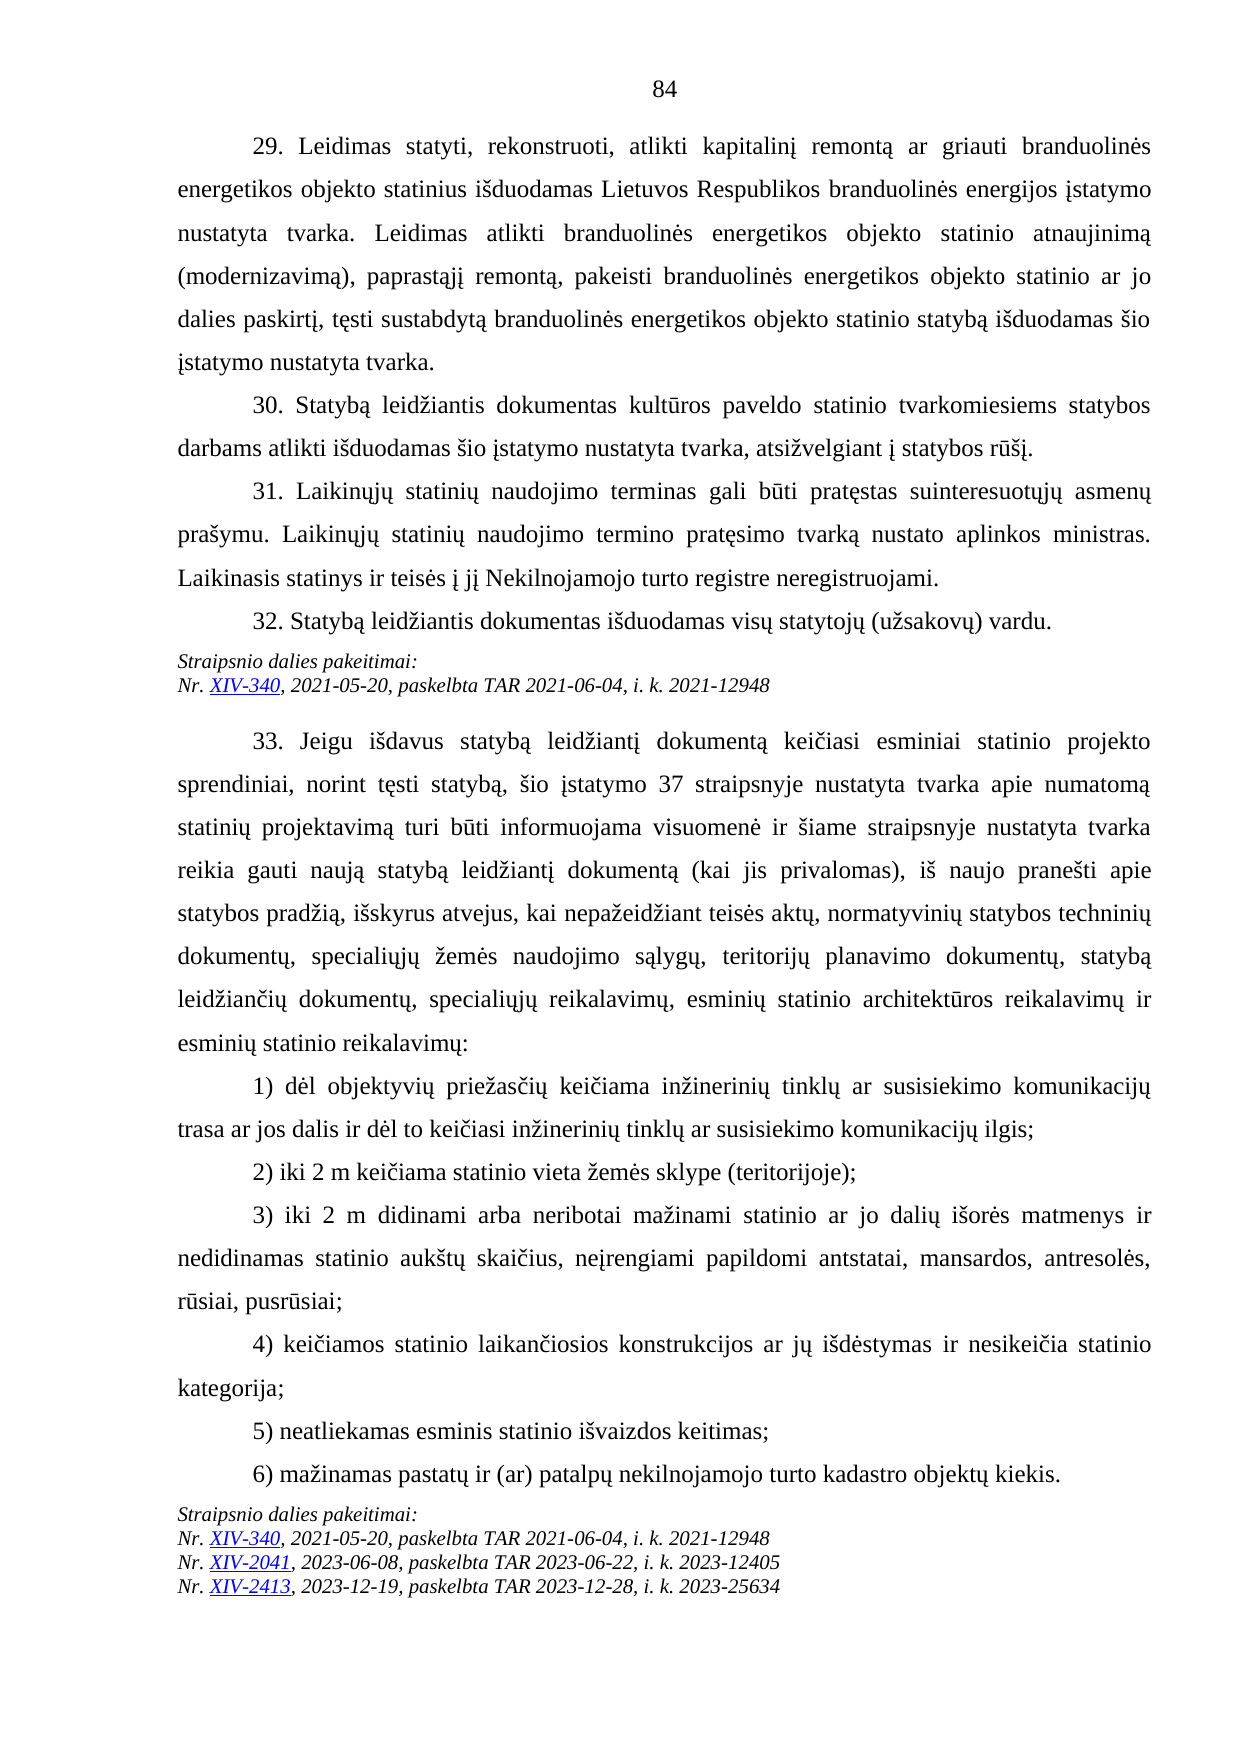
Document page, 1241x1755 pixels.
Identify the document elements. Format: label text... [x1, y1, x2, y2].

text 6) mažinamas pastatų ir (ar) patalpų nekilnojamojo turto kadastro objektų kiekis. [177, 1459, 1152, 1488]
text 2) iki 2 m keičiama statinio vieta žemės sklype (teritorijoje); [177, 1157, 1152, 1186]
text 1) dėl objektyvių priežasčių keičiama inžinerinių tinklų ar susisiekimo komunikacijų trasa ar jos dalis ir dėl to keičiasi inžinerinių tinklų ar susisiekimo komunikacijų ilgis; [177, 1071, 1152, 1143]
text 33. Jeigu išdavus statybą leidžiantį dokumentą keičiasi esminiai statinio projekto sprendiniai, norint tęsti statybą, šio įstatymo 37 straipsnyje nustatyta tvarka apie numatomą statinių projektavimą turi būti informuojama visuomenė ir šiame straipsnyje nustatyta tvarka reikia gauti naują statybą leidžiantį dokumentą (kai jis privalomas), iš naujo pranešti apie statybos pradžią, išskyrus atvejus, kai nepažeidžiant teisės aktų, normatyvinių statybos techninių dokumentų, specialiųjų žemės naudojimo sąlygų, teritorijų planavimo dokumentų, statybą leidžiančių dokumentų, specialiųjų reikalavimų, esminių statinio architektūros reikalavimų ir esminių statinio reikalavimų: [177, 726, 1152, 1056]
text 5) neatliekamas esminis statinio išvaizdos keitimas; [177, 1416, 1152, 1444]
text Straipsnio dalies pakeitimai: [177, 649, 1152, 673]
text Nr. XIV-340, 2021-05-20, paskelbta TAR 2021-06-04, i. k. 2021-12948 [177, 1526, 1152, 1550]
text Nr. XIV-2413, 2023-12-19, paskelbta TAR 2023-12-28, i. k. 2023-25634 [177, 1574, 1152, 1598]
text 29. Leidimas statyti, rekonstruoti, atlikti kapitalinį remontą ar griauti branduolinės energetikos objekto statinius išduodamas Lietuvos Respublikos branduolinės energijos įstatymo nustatyta tvarka. Leidimas atlikti branduolinės energetikos objekto statinio atnaujinimą (modernizavimą), paprastąjį remontą, pakeisti branduolinės energetikos objekto statinio ar jo dalies paskirtį, tęsti sustabdytą branduolinės energetikos objekto statinio statybą išduodamas šio įstatymo nustatyta tvarka. [177, 131, 1152, 376]
text Nr. XIV-340, 2021-05-20, paskelbta TAR 2021-06-04, i. k. 2021-12948 [177, 673, 1152, 697]
text 3) iki 2 m didinami arba neribotai mažinami statinio ar jo dalių išorės matmenys ir nedidinamas statinio aukštų skaičius, neįrengiami papildomi antstatai, mansardos, antresolės, rūsiai, pusrūsiai; [177, 1200, 1152, 1315]
text Nr. XIV-2041, 2023-06-08, paskelbta TAR 2023-06-22, i. k. 2023-12405 [177, 1550, 1152, 1574]
text Straipsnio dalies pakeitimai: [177, 1502, 1152, 1526]
text 32. Statybą leidžiantis dokumentas išduodamas visų statytojų (užsakovų) vardu. [177, 606, 1152, 634]
text 4) keičiamos statinio laikančiosios konstrukcijos ar jų išdėstymas ir nesikeičia statinio kategorija; [177, 1329, 1152, 1401]
text 31. Laikinųjų statinių naudojimo terminas gali būti pratęstas suinteresuotųjų asmenų prašymu. Laikinųjų statinių naudojimo termino pratęsimo tvarką nustato aplinkos ministras. Laikinasis statinys ir teisės į jį Nekilnojamojo turto registre neregistruojami. [177, 476, 1152, 591]
text 30. Statybą leidžiantis dokumentas kultūros paveldo statinio tvarkomiesiems statybos darbams atlikti išduodamas šio įstatymo nustatyta tvarka, atsižvelgiant į statybos rūšį. [177, 390, 1152, 462]
